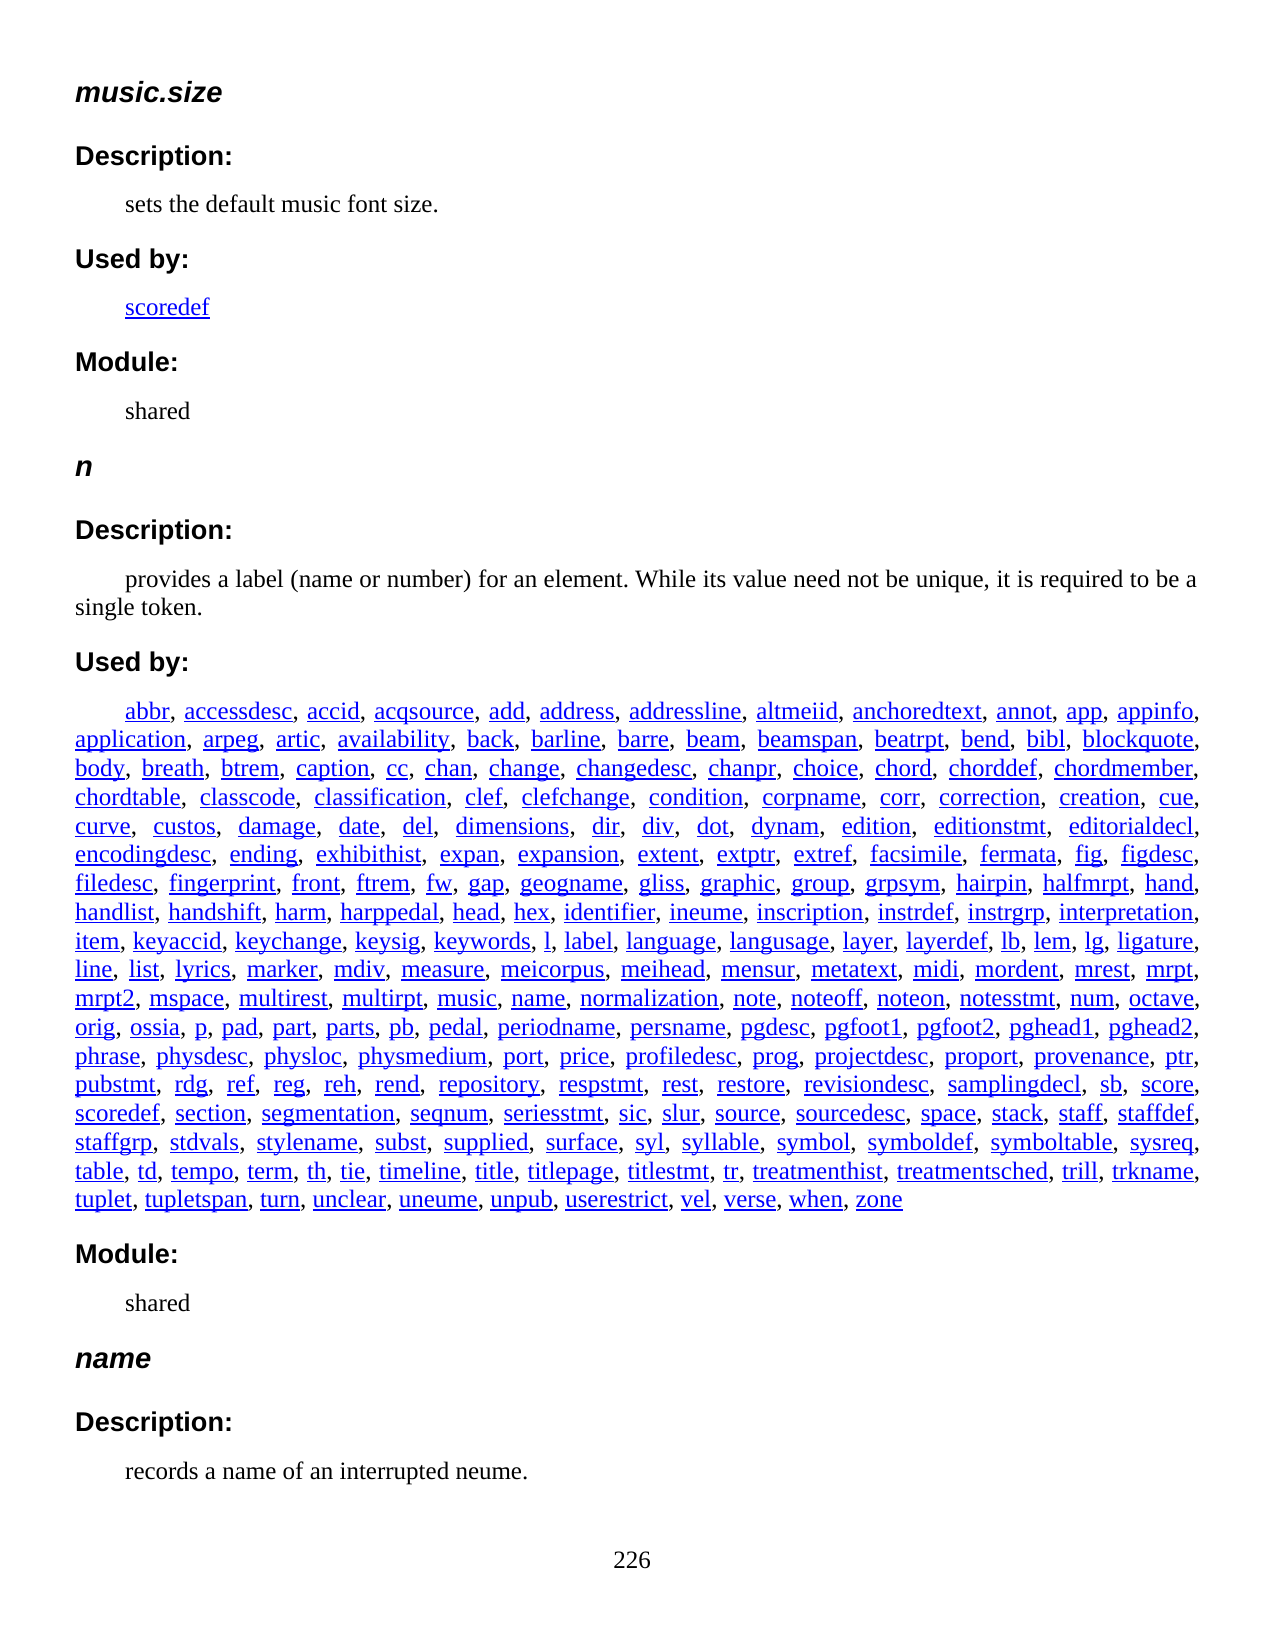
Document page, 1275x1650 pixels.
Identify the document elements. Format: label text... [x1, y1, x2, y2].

text records a name of an interrupted neume. [75, 1456, 1200, 1484]
subtitle Description: [75, 140, 1200, 171]
subtitle music.size [75, 75, 1200, 108]
subtitle Used by: [75, 646, 1200, 677]
text scoredef [75, 292, 1200, 321]
subtitle n [75, 449, 1200, 483]
text sets the default music font size. [75, 189, 1200, 218]
text shared [75, 1288, 1200, 1316]
subtitle Description: [75, 1406, 1200, 1437]
text shared [75, 396, 1200, 424]
subtitle Used by: [75, 243, 1200, 274]
subtitle Module: [75, 346, 1200, 377]
subtitle Module: [75, 1238, 1200, 1269]
subtitle name [75, 1341, 1200, 1375]
subtitle Description: [75, 514, 1200, 546]
text abbr, accessdesc, accid, acqsource, add, address, addressline, altmeiid, anchoredtext, annot, app, appinfo, application, arpeg, artic, availability, back, barline, barre, beam, beamspan, beatrpt, bend, bibl, blockquote, body, breath, btrem, caption, cc, chan, change, changedesc, chanpr, choice, chord, chorddef, chordmember, chordtable, classcode, classification, clef, clefchange, condition, corpname, corr, correction, creation, cue, curve, custos, damage, date, del, dimensions, dir, div, dot, dynam, edition, editionstmt, editorialdecl, encodingdesc, ending, exhibithist, expan, expansion, extent, extptr, extref, facsimile, fermata, fig, figdesc, filedesc, fingerprint, front, ftrem, fw, gap, geogname, gliss, graphic, group, grpsym, hairpin, halfmrpt, hand, handlist, handshift, harm, harppedal, head, hex, identifier, ineume, inscription, instrdef, instrgrp, interpretation, item, keyaccid, keychange, keysig, keywords, l, label, language, langusage, layer, layerdef, lb, lem, lg, ligature, line, list, lyrics, marker, mdiv, measure, meicorpus, meihead, mensur, metatext, midi, mordent, mrest, mrpt, mrpt2, mspace, multirest, multirpt, music, name, normalization, note, noteoff, noteon, notesstmt, num, octave, orig, ossia, p, pad, part, parts, pb, pedal, periodname, persname, pgdesc, pgfoot1, pgfoot2, pghead1, pghead2, phrase, physdesc, physloc, physmedium, port, price, profiledesc, prog, projectdesc, proport, provenance, ptr, pubstmt, rdg, ref, reg, reh, rend, repository, respstmt, rest, restore, revisiondesc, samplingdecl, sb, score, scoredef, section, segmentation, seqnum, seriesstmt, sic, slur, source, sourcedesc, space, stack, staff, staffdef, staffgrp, stdvals, stylename, subst, supplied, surface, syl, syllable, symbol, symboldef, symboltable, sysreq, table, td, tempo, term, th, tie, timeline, title, titlepage, titlestmt, tr, treatmenthist, treatmentsched, trill, trkname, tuplet, tupletspan, turn, unclear, uneume, unpub, userestrict, vel, verse, when, zone [75, 696, 1200, 1213]
text provides a label (name or number) for an element. While its value need not be unique, it is required to be a single token. [75, 564, 1200, 621]
